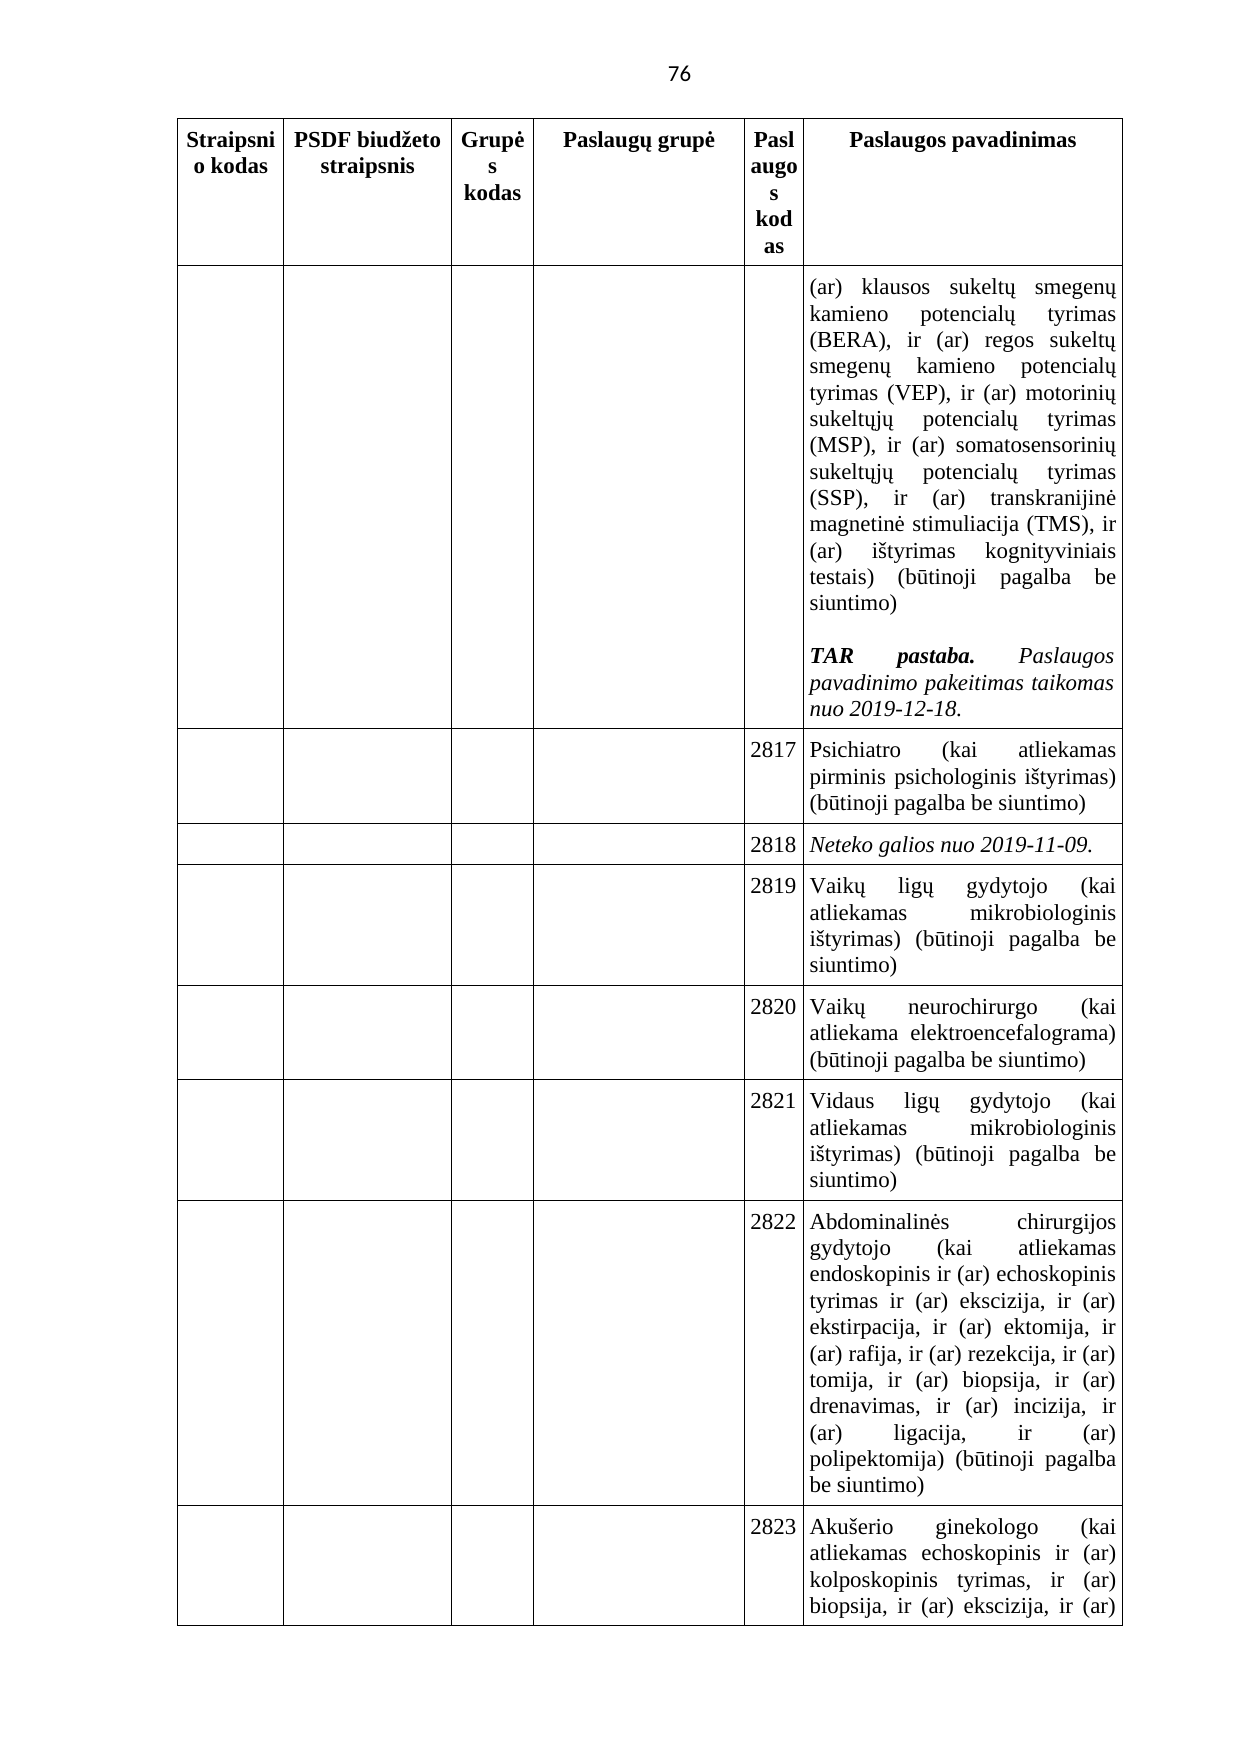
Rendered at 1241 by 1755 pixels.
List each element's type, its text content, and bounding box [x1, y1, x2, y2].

table_header Straipsnio kodas [178, 119, 283, 265]
table_cell [534, 1080, 744, 1200]
table_cell [452, 1506, 533, 1625]
table_cell [178, 865, 283, 985]
table_header PSDF biudžeto straipsnis [284, 119, 451, 265]
table_cell Vaikų ligų gydytojo (kai atliekamas mikrobiologinis ištyrimas) (būtinoji pagalba be siuntimo) [804, 865, 1122, 985]
table_cell Neteko galios nuo 2019-11-09. [804, 824, 1122, 864]
table_cell [452, 1201, 533, 1505]
table_cell [534, 986, 744, 1079]
table_cell Abdominalinės chirurgijos gydytojo (kai atliekamas endoskopinis ir (ar) echoskopinis tyrimas ir (ar) ekscizija, ir (ar) ekstirpacija, ir (ar) ektomija, ir (ar) rafija, ir (ar) rezekcija, ir (ar) tomija, ir (ar) biopsija, ir (ar) drenavimas, ir (ar) incizija, ir (ar) ligacija, ir (ar) polipektomija) (būtinoji pagalba be siuntimo) [804, 1201, 1122, 1505]
table_cell [452, 986, 533, 1079]
table_cell [534, 824, 744, 864]
table_cell [178, 1080, 283, 1200]
table_header Paslaugos pavadinimas [804, 119, 1122, 265]
table_cell [284, 1506, 451, 1625]
table_cell Psichiatro (kai atliekamas pirminis psichologinis ištyrimas) (būtinoji pagalba be siuntimo) [804, 729, 1122, 823]
table_cell [284, 729, 451, 823]
table_cell [284, 1080, 451, 1200]
table_cell [178, 729, 283, 823]
table_cell [452, 1080, 533, 1200]
table_cell Akušerio ginekologo (kai atliekamas echoskopinis ir (ar) kolposkopinis tyrimas, ir (ar) biopsija, ir (ar) ekscizija, ir (ar) [804, 1506, 1122, 1625]
table_cell [534, 729, 744, 823]
table_cell [178, 1506, 283, 1625]
table_cell [284, 266, 451, 728]
table_header Grupės kodas [452, 119, 533, 265]
table_cell [745, 266, 803, 728]
table_cell 2823 [745, 1506, 803, 1625]
table_cell [452, 729, 533, 823]
table_cell [534, 266, 744, 728]
table_cell 2822 [745, 1201, 803, 1505]
table_cell [452, 865, 533, 985]
table_cell [178, 1201, 283, 1505]
table_cell [534, 865, 744, 985]
table_cell [534, 1201, 744, 1505]
table_cell Vaikų neurochirurgo (kai atliekama elektroencefalograma) (būtinoji pagalba be siuntimo) [804, 986, 1122, 1079]
table_cell Vidaus ligų gydytojo (kai atliekamas mikrobiologinis ištyrimas) (būtinoji pagalba be siuntimo) [804, 1080, 1122, 1200]
table_cell 2818 [745, 824, 803, 864]
table_cell 2821 [745, 1080, 803, 1200]
table_cell [178, 986, 283, 1079]
table_cell [534, 1506, 744, 1625]
table_cell [284, 865, 451, 985]
table_cell [452, 824, 533, 864]
table_cell [178, 824, 283, 864]
table_header Paslaugos kodas [745, 119, 803, 265]
table_cell [452, 266, 533, 728]
table_cell [284, 986, 451, 1079]
table_cell [284, 824, 451, 864]
table_cell 2820 [745, 986, 803, 1079]
table_cell 2817 [745, 729, 803, 823]
table_cell (ar) klausos sukeltų smegenų kamieno potencialų tyrimas (BERA), ir (ar) regos sukeltų smegenų kamieno potencialų tyrimas (VEP), ir (ar) motorinių sukeltųjų potencialų tyrimas (MSP), ir (ar) somatosensorinių sukeltųjų potencialų tyrimas (SSP), ir (ar) transkranijinė magnetinė stimuliacija (TMS), ir (ar) ištyrimas kognityviniais testais) (būtinoji pagalba be siuntimo) TAR pastaba. Paslaugos pavadinimo pakeitimas taikomas nuo 2019-12-18. [804, 266, 1122, 728]
table_header Paslaugų grupė [534, 119, 744, 265]
table_cell [178, 266, 283, 728]
table_cell 2819 [745, 865, 803, 985]
table_cell [284, 1201, 451, 1505]
